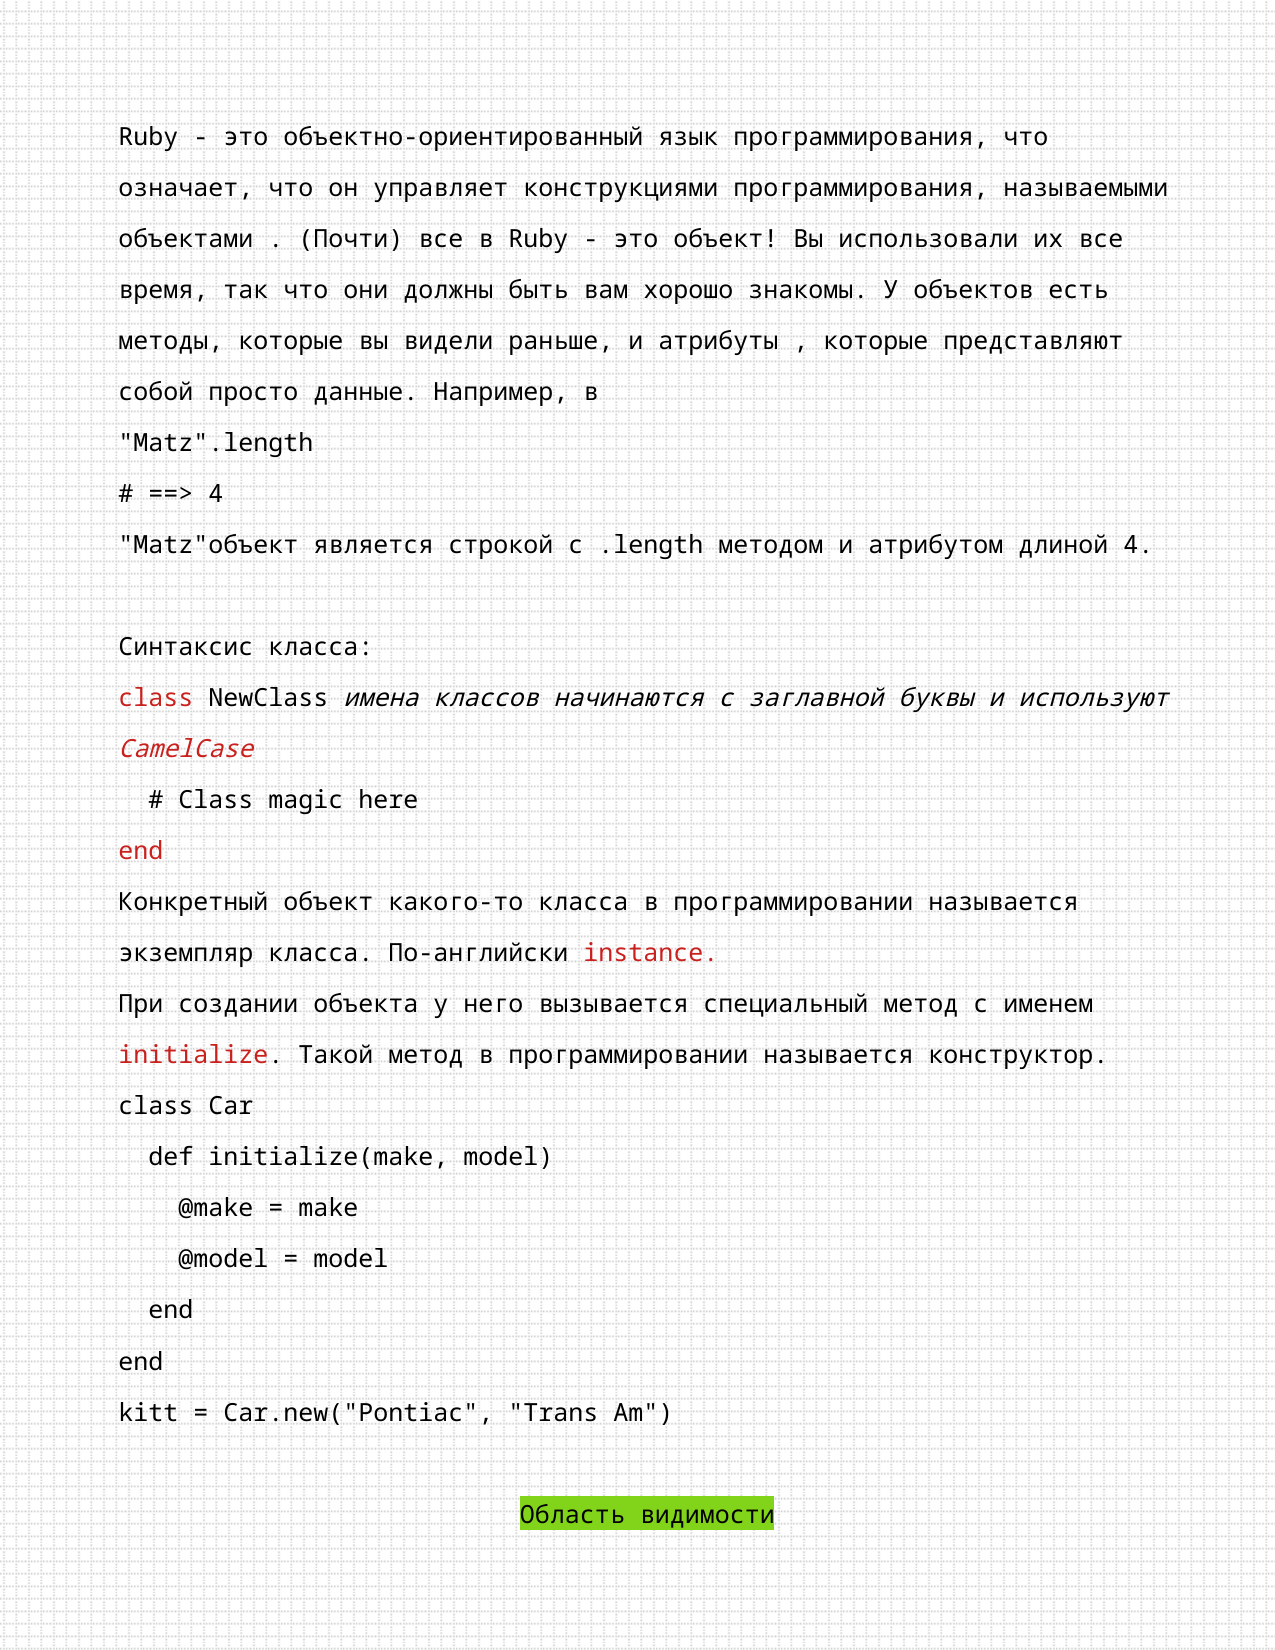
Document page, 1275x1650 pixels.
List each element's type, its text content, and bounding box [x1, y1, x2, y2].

text def initialize(make, model) [118, 1139, 1176, 1173]
text end [118, 1343, 1176, 1377]
text end [118, 1292, 1176, 1326]
text end [118, 833, 1176, 867]
text kitt = Car.new("Pontiac", "Trans Am") [118, 1394, 1176, 1428]
text Синтаксис класса: [118, 628, 1176, 663]
picture [0, 0, 1275, 1650]
text # Class magic here [118, 782, 1176, 816]
text При создании объекта у него вызывается специальный метод с именем initialize. Такой метод в программировании называется конструктор. [118, 986, 1176, 1071]
text @model = model [118, 1241, 1176, 1275]
text class Car [118, 1088, 1176, 1122]
text "Matz"объект является строкой с .length методом и атрибутом длиной 4. [118, 526, 1176, 561]
text "Matz".length [118, 424, 1176, 458]
text # ==> 4 [118, 475, 1176, 509]
text Ruby - это объектно-ориентированный язык программирования, что означает, что он управляет конструкциями программирования, называемыми объектами . (Почти) все в Ruby - это объект! Вы использовали их все время, так что они должны быть вам хорошо знакомы. У объектов есть методы, которые вы видели раньше, и атрибуты , которые представляют собой просто данные. Например, в [118, 118, 1176, 407]
text @make = make [118, 1190, 1176, 1224]
text Конкретный объект какого-то класса в программировании называется экземпляр класса. По-английски instance. [118, 884, 1176, 969]
text class NewClass имена классов начинаются с заглавной буквы и используют CamelCase [118, 679, 1176, 765]
text Область видимости [118, 1496, 1176, 1530]
